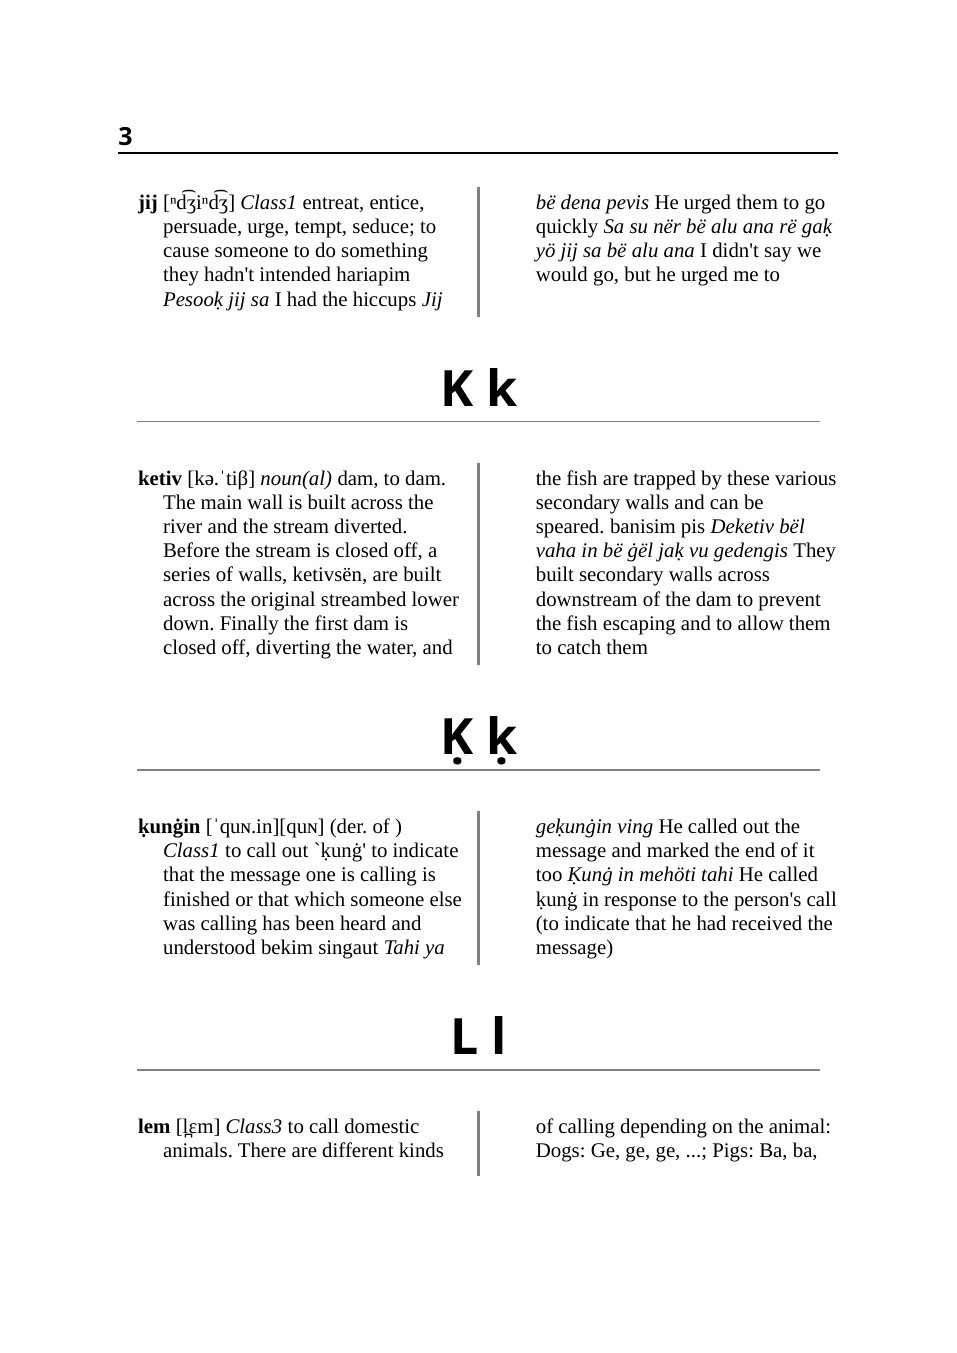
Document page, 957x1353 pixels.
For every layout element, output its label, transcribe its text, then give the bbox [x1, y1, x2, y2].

text lem [l̪ɛm] Class3 to call domestic animals. There are different kinds [119, 1112, 465, 1167]
text ḳunġin [ˈquɴ.in][quɴ] (der. of ) Class1 to call out `ḳunġ' to indicate that the message one is calling is finished or that which someone else was calling has been heard and understood bekim singaut Tahi ya [119, 812, 465, 963]
text K k [137, 353, 820, 421]
text ketiv [kə.ˈtiβ] noun(al) dam, to dam. The main wall is built across the river and the stream diverted. Before the stream is closed off, a series of walls, ketivsën, are built across the original streambed lower down. Finally the first dam is closed off, diverting the water, and [119, 464, 465, 663]
text jij [ⁿd͡ʒiⁿd͡ʒ] Class1 entreat, entice, persuade, urge, tempt, seduce; to cause someone to do something they hadn't intended hariapim Pesooḳ jij sa I had the hiccups Jij [119, 188, 465, 315]
text L l [137, 1001, 820, 1069]
text Ḳ ḳ [137, 701, 820, 769]
text the fish are trapped by these various secondary walls and can be speared. banisim pis Deketiv bël vaha in bë ġël jaḳ vu gedengis They built secondary walls across downstream of the dam to prevent the fish escaping and to allow them to catch them [492, 464, 837, 663]
text geḳunġin ving He called out the message and marked the end of it too Ḳunġ in mehöti tahi He called ḳunġ in response to the person's call (to indicate that he had received the message) [492, 812, 837, 963]
text of calling depending on the animal: Dogs: Ge, ge, ge, ...; Pigs: Ba, ba, [492, 1112, 837, 1167]
text bë dena pevis He urged them to go quickly Sa su nër bë alu ana rë gaḳ yö jij sa bë alu ana I didn't say we would go, but he urged me to [492, 188, 837, 291]
